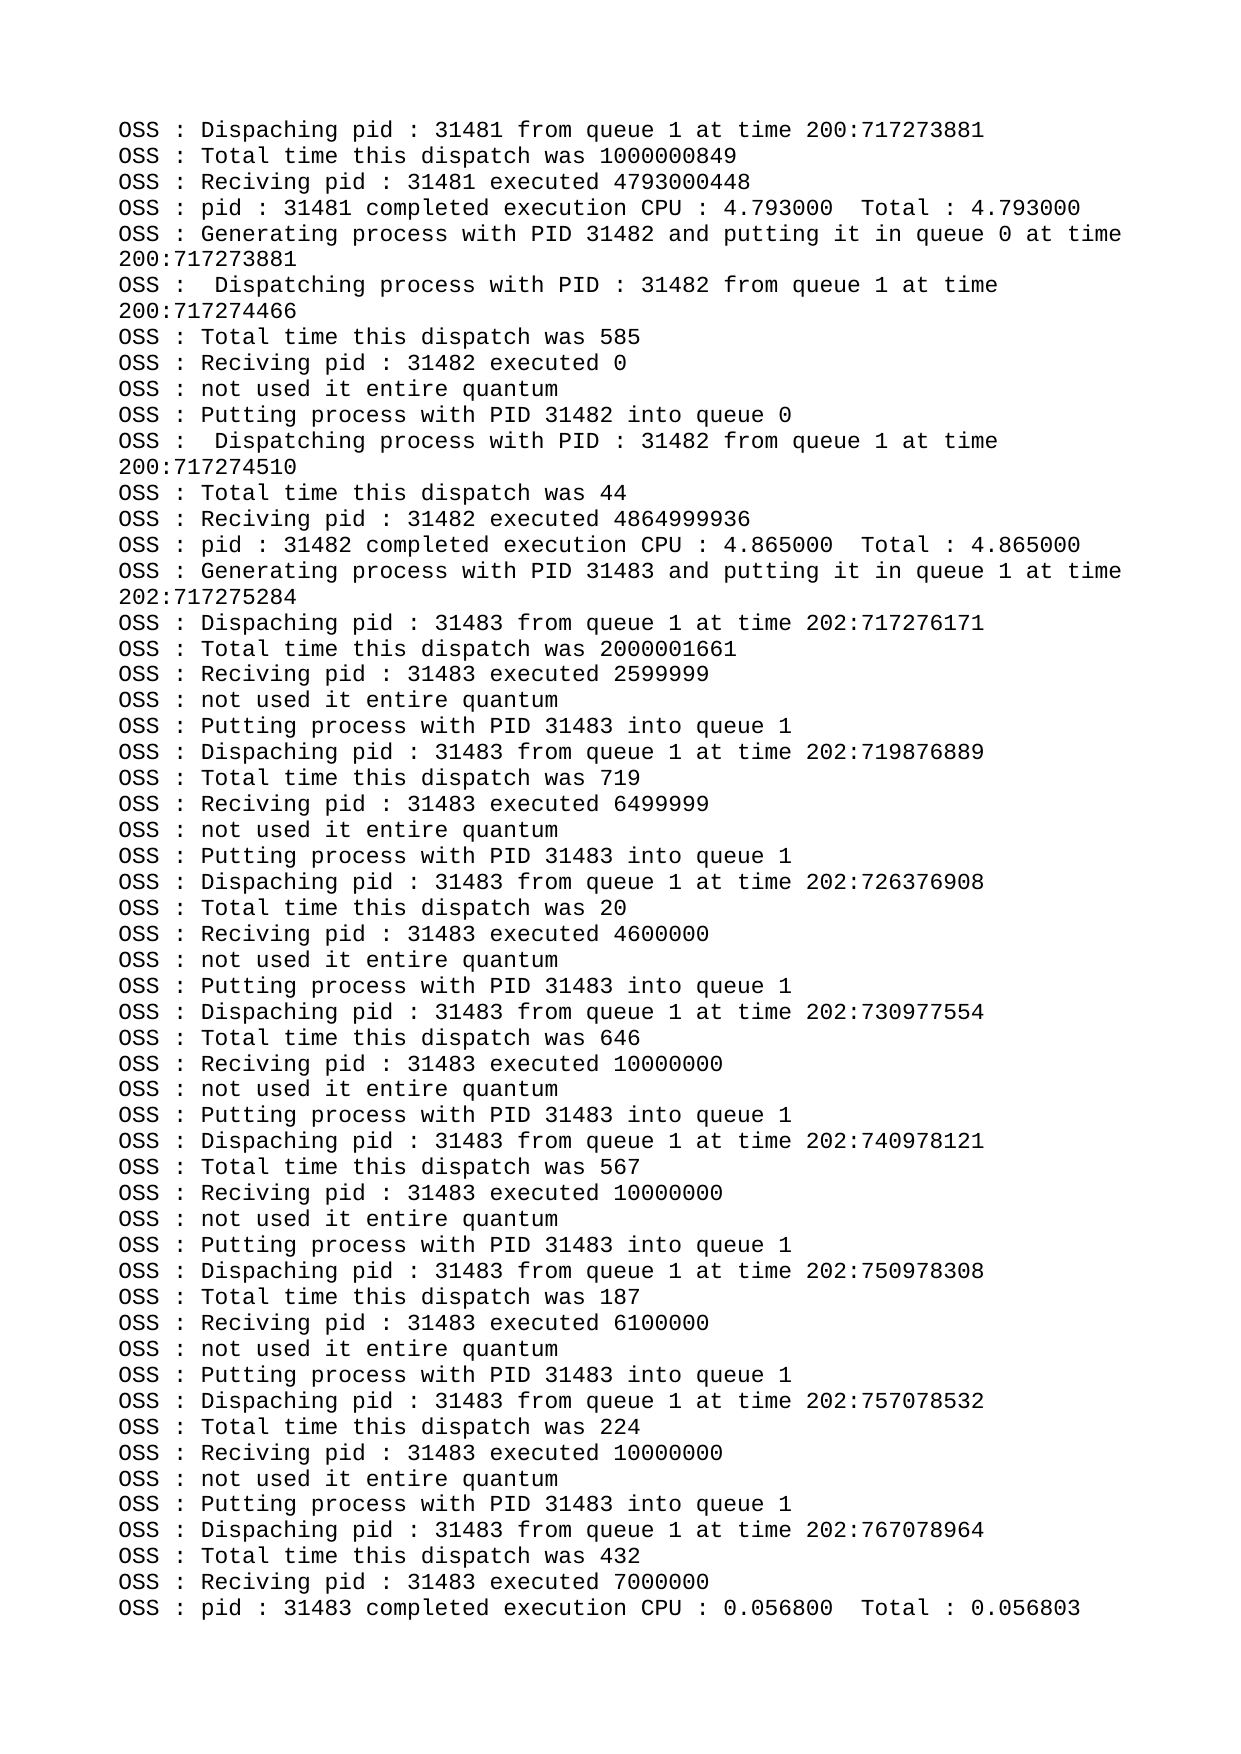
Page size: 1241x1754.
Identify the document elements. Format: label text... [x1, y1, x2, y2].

text OSS : pid : 31481 completed execution CPU : 4.793000 Total : 4.793000 [118, 196, 1122, 222]
text OSS : Dispaching pid : 31483 from queue 1 at time 202:767078964 [118, 1519, 1122, 1545]
text OSS : Total time this dispatch was 1000000849 [118, 144, 1122, 170]
text OSS : Putting process with PID 31483 into queue 1 [118, 1233, 1122, 1259]
text OSS : not used it entire quantum [118, 1337, 1122, 1363]
text OSS : Dispatching process with PID : 31482 from queue 1 at time 200:717274466 [118, 274, 1122, 326]
text OSS : Total time this dispatch was 585 [118, 326, 1122, 352]
text OSS : Dispatching process with PID : 31482 from queue 1 at time 200:717274510 [118, 429, 1122, 481]
text OSS : Reciving pid : 31483 executed 10000000 [118, 1052, 1122, 1078]
text OSS : Total time this dispatch was 20 [118, 896, 1122, 922]
text OSS : Total time this dispatch was 224 [118, 1415, 1122, 1441]
text OSS : Dispaching pid : 31483 from queue 1 at time 202:717276171 [118, 611, 1122, 637]
text OSS : Total time this dispatch was 2000001661 [118, 637, 1122, 663]
text OSS : Reciving pid : 31481 executed 4793000448 [118, 170, 1122, 196]
text OSS : Dispaching pid : 31483 from queue 1 at time 202:726376908 [118, 870, 1122, 896]
text OSS : Putting process with PID 31483 into queue 1 [118, 1104, 1122, 1130]
text OSS : not used it entire quantum [118, 818, 1122, 844]
text OSS : Putting process with PID 31483 into queue 1 [118, 1363, 1122, 1389]
text OSS : Dispaching pid : 31483 from queue 1 at time 202:719876889 [118, 741, 1122, 767]
text OSS : Reciving pid : 31483 executed 2599999 [118, 663, 1122, 689]
text OSS : Total time this dispatch was 567 [118, 1156, 1122, 1182]
text OSS : Reciving pid : 31483 executed 10000000 [118, 1441, 1122, 1467]
text OSS : Reciving pid : 31483 executed 6100000 [118, 1311, 1122, 1337]
text OSS : Dispaching pid : 31483 from queue 1 at time 202:730977554 [118, 1000, 1122, 1026]
text OSS : Generating process with PID 31483 and putting it in queue 1 at time 202:717275284 [118, 559, 1122, 611]
text OSS : Putting process with PID 31483 into queue 1 [118, 844, 1122, 870]
text OSS : Reciving pid : 31483 executed 4600000 [118, 922, 1122, 948]
text OSS : not used it entire quantum [118, 377, 1122, 403]
text OSS : Dispaching pid : 31481 from queue 1 at time 200:717273881 [118, 118, 1122, 144]
text OSS : not used it entire quantum [118, 689, 1122, 715]
text OSS : Dispaching pid : 31483 from queue 1 at time 202:757078532 [118, 1389, 1122, 1415]
text OSS : Reciving pid : 31483 executed 7000000 [118, 1571, 1122, 1597]
text OSS : Total time this dispatch was 646 [118, 1026, 1122, 1052]
text OSS : Putting process with PID 31483 into queue 1 [118, 1493, 1122, 1519]
text OSS : Reciving pid : 31482 executed 4864999936 [118, 507, 1122, 533]
text OSS : not used it entire quantum [118, 948, 1122, 974]
text OSS : Dispaching pid : 31483 from queue 1 at time 202:750978308 [118, 1259, 1122, 1285]
text OSS : Total time this dispatch was 44 [118, 481, 1122, 507]
text OSS : Putting process with PID 31482 into queue 0 [118, 403, 1122, 429]
text OSS : Reciving pid : 31483 executed 6499999 [118, 792, 1122, 818]
text OSS : Dispaching pid : 31483 from queue 1 at time 202:740978121 [118, 1130, 1122, 1156]
text OSS : not used it entire quantum [118, 1078, 1122, 1104]
text OSS : pid : 31482 completed execution CPU : 4.865000 Total : 4.865000 [118, 533, 1122, 559]
text OSS : pid : 31483 completed execution CPU : 0.056800 Total : 0.056803 [118, 1597, 1122, 1622]
text OSS : not used it entire quantum [118, 1207, 1122, 1233]
text OSS : Putting process with PID 31483 into queue 1 [118, 974, 1122, 1000]
text OSS : Reciving pid : 31482 executed 0 [118, 352, 1122, 377]
text OSS : not used it entire quantum [118, 1467, 1122, 1493]
text OSS : Total time this dispatch was 432 [118, 1545, 1122, 1571]
text OSS : Generating process with PID 31482 and putting it in queue 0 at time 200:717273881 [118, 222, 1122, 274]
text OSS : Putting process with PID 31483 into queue 1 [118, 715, 1122, 741]
text OSS : Reciving pid : 31483 executed 10000000 [118, 1182, 1122, 1207]
text OSS : Total time this dispatch was 187 [118, 1285, 1122, 1311]
text OSS : Total time this dispatch was 719 [118, 767, 1122, 792]
